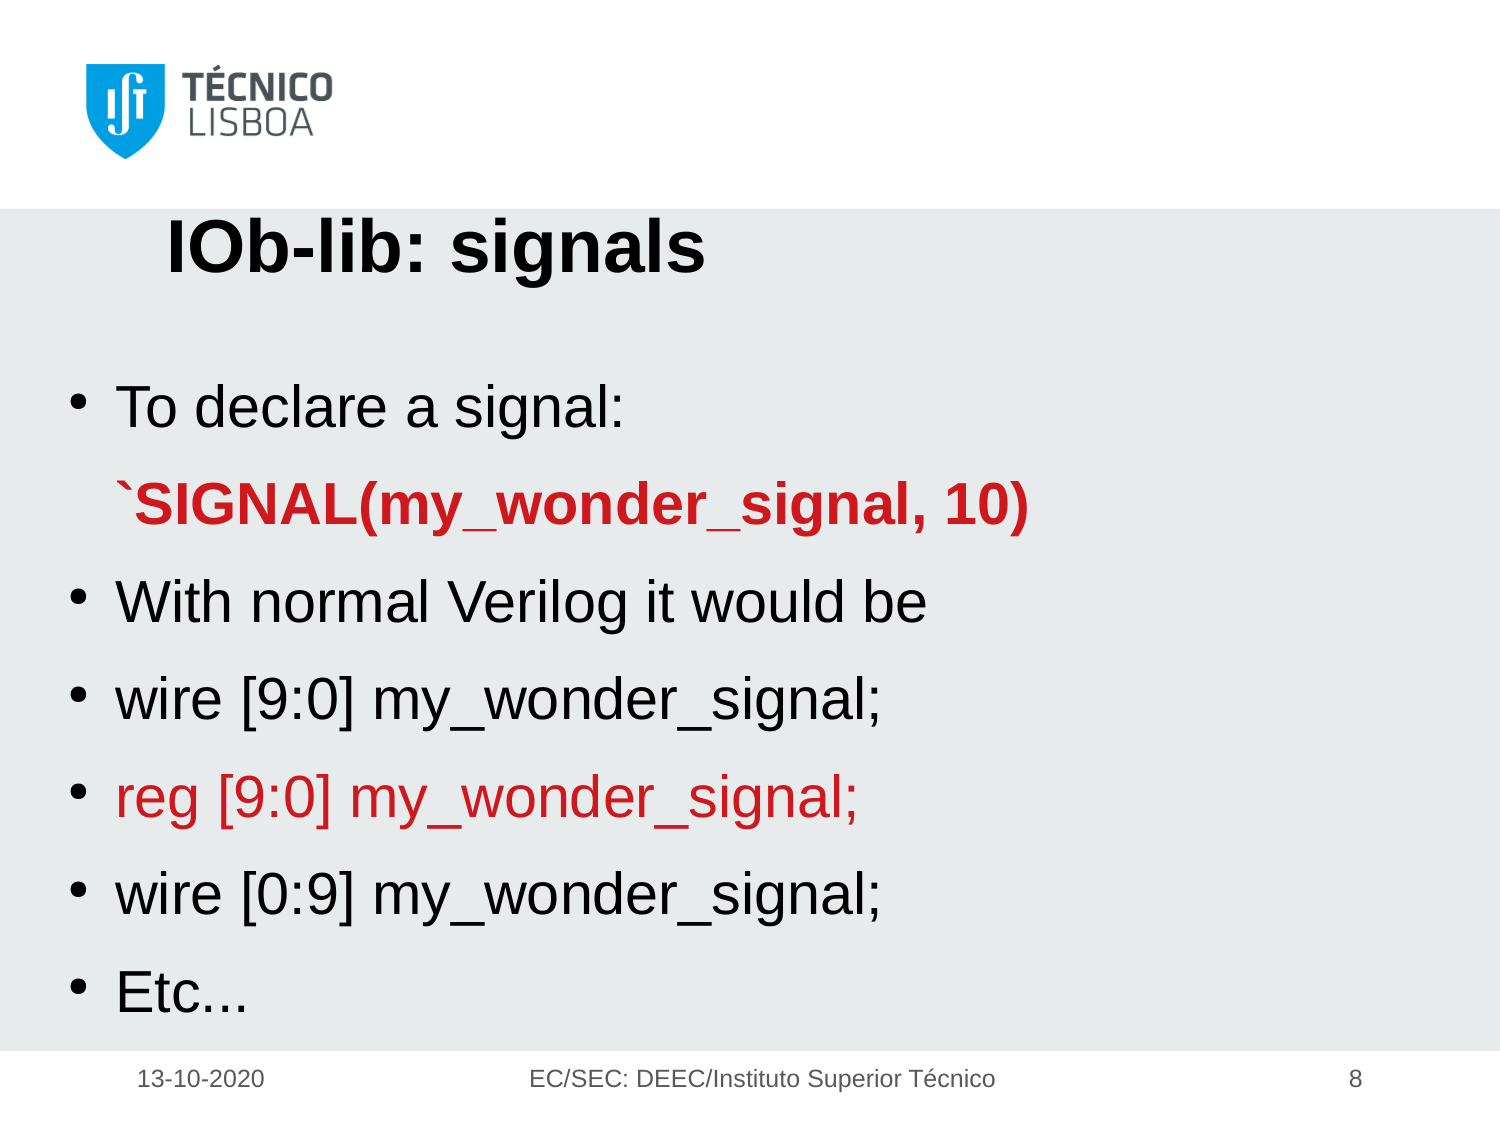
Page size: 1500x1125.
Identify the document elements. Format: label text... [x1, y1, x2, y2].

title IOb-lib: signals [151, 171, 1408, 314]
slide_number [1077, 1052, 1378, 1103]
footer EC/SEC: DEEC/Instituto Superior Técnico [512, 1052, 1021, 1103]
slide_number 13-10-2020 [121, 1052, 425, 1103]
picture [0, 0, 1500, 1125]
list To declare a signal: `SIGNAL(my_wonder_signal, 10) With normal Verilog it would be wire [9:0] my_wonder_signal; reg [9:0] my_wonder_signal; wire [0:9] my_wonder_signal; Etc... [52, 367, 1465, 1030]
